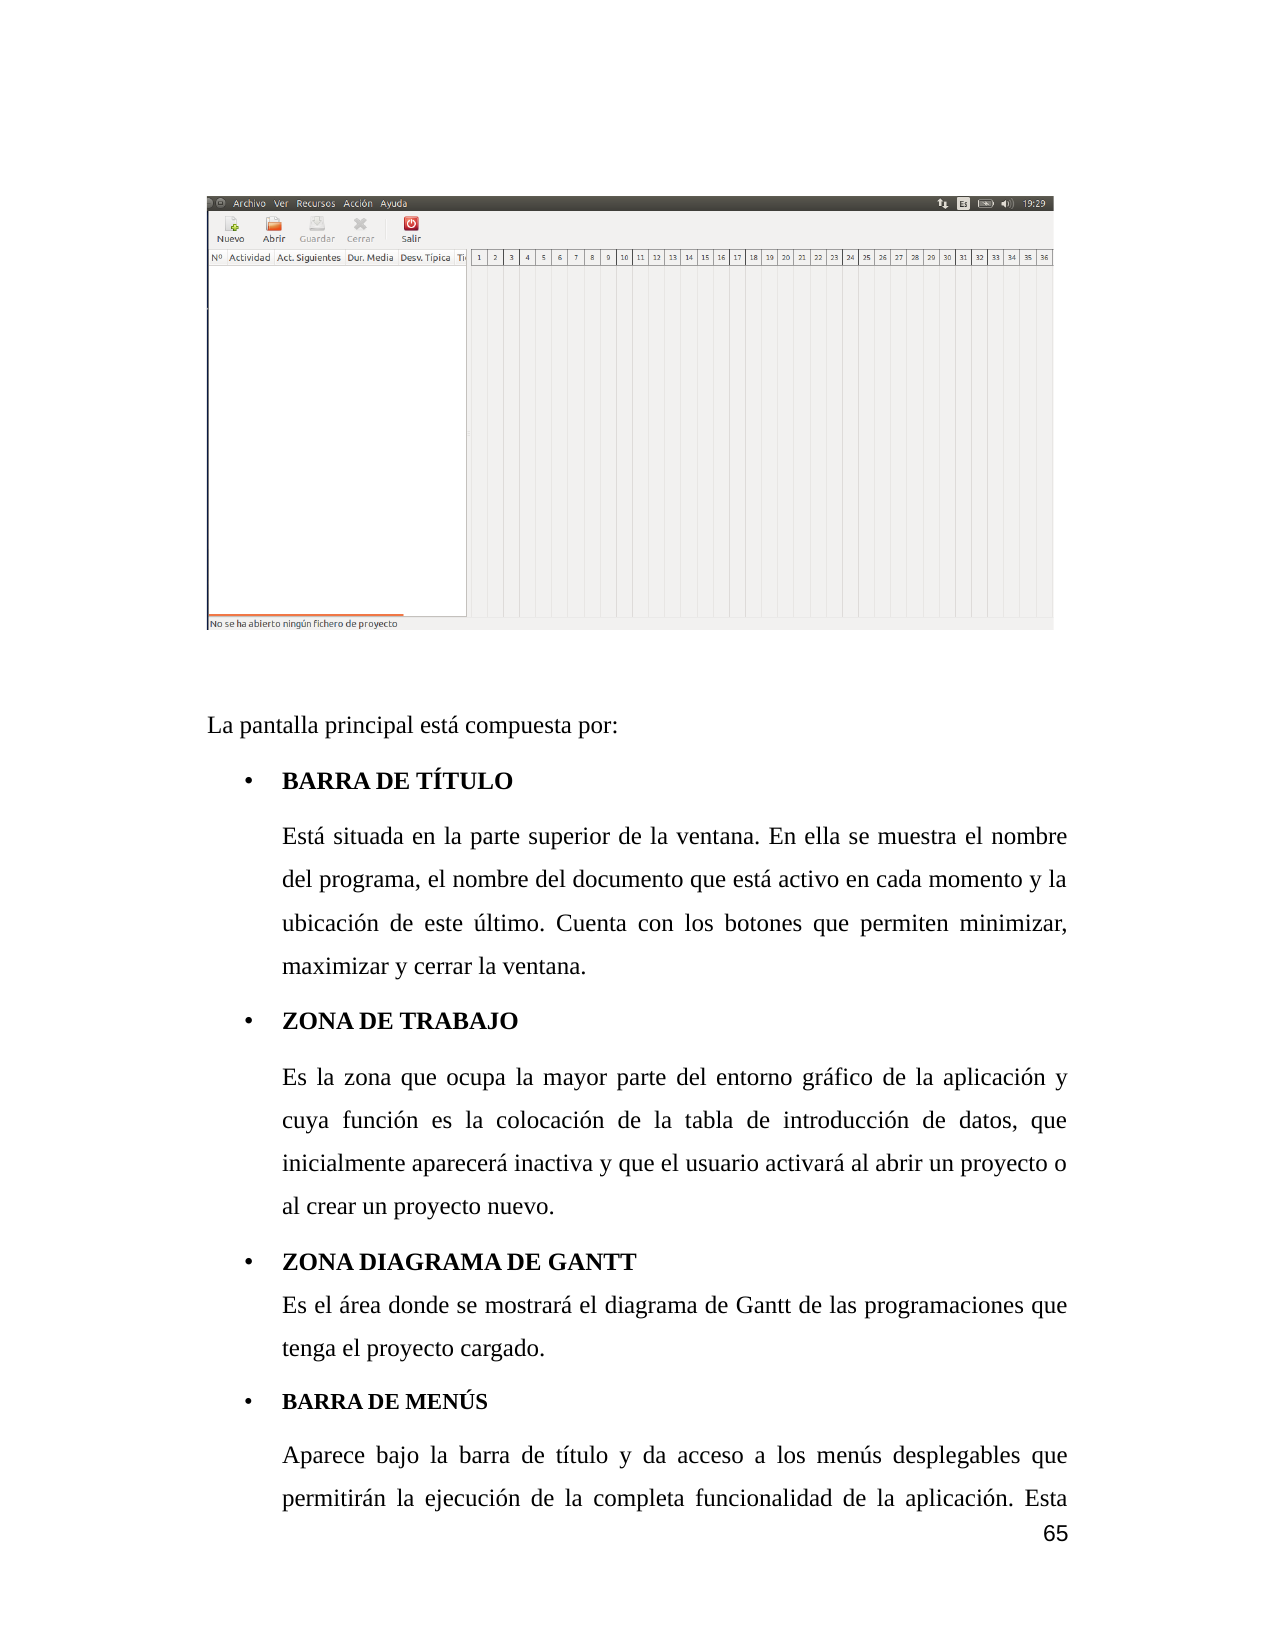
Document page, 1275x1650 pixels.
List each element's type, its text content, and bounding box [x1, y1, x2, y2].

list ZONA DIAGRAMA DE GANTT [244, 1247, 1068, 1275]
text Aparece bajo la barra de título y da acceso a los menús desplegables que permitirán la ejecución de la completa funcionalidad de la aplicación. Esta [282, 1440, 1068, 1512]
list BARRA DE TÍTULO [244, 766, 1068, 794]
text La pantalla principal está compuesta por: [207, 710, 1068, 739]
text Está situada en la parte superior de la ventana. En ella se muestra el nombre del programa, el nombre del documento que está activo en cada momento y la ubicación de este último. Cuenta con los botones que permiten minimizar, maximizar y cerrar la ventana. [282, 821, 1068, 979]
list BARRA DE MENÚS [244, 1388, 1068, 1415]
list ZONA DE TRABAJO [244, 1006, 1068, 1035]
text Es el área donde se mostrará el diagrama de Gantt de las programaciones que tenga el proyecto cargado. [282, 1290, 1068, 1362]
text Es la zona que ocupa la mayor parte del entorno gráfico de la aplicación y cuya función es la colocación de la tabla de introducción de datos, que inicialmente aparecerá inactiva y que el usuario activará al abrir un proyecto o al crear un proyecto nuevo. [282, 1062, 1068, 1220]
